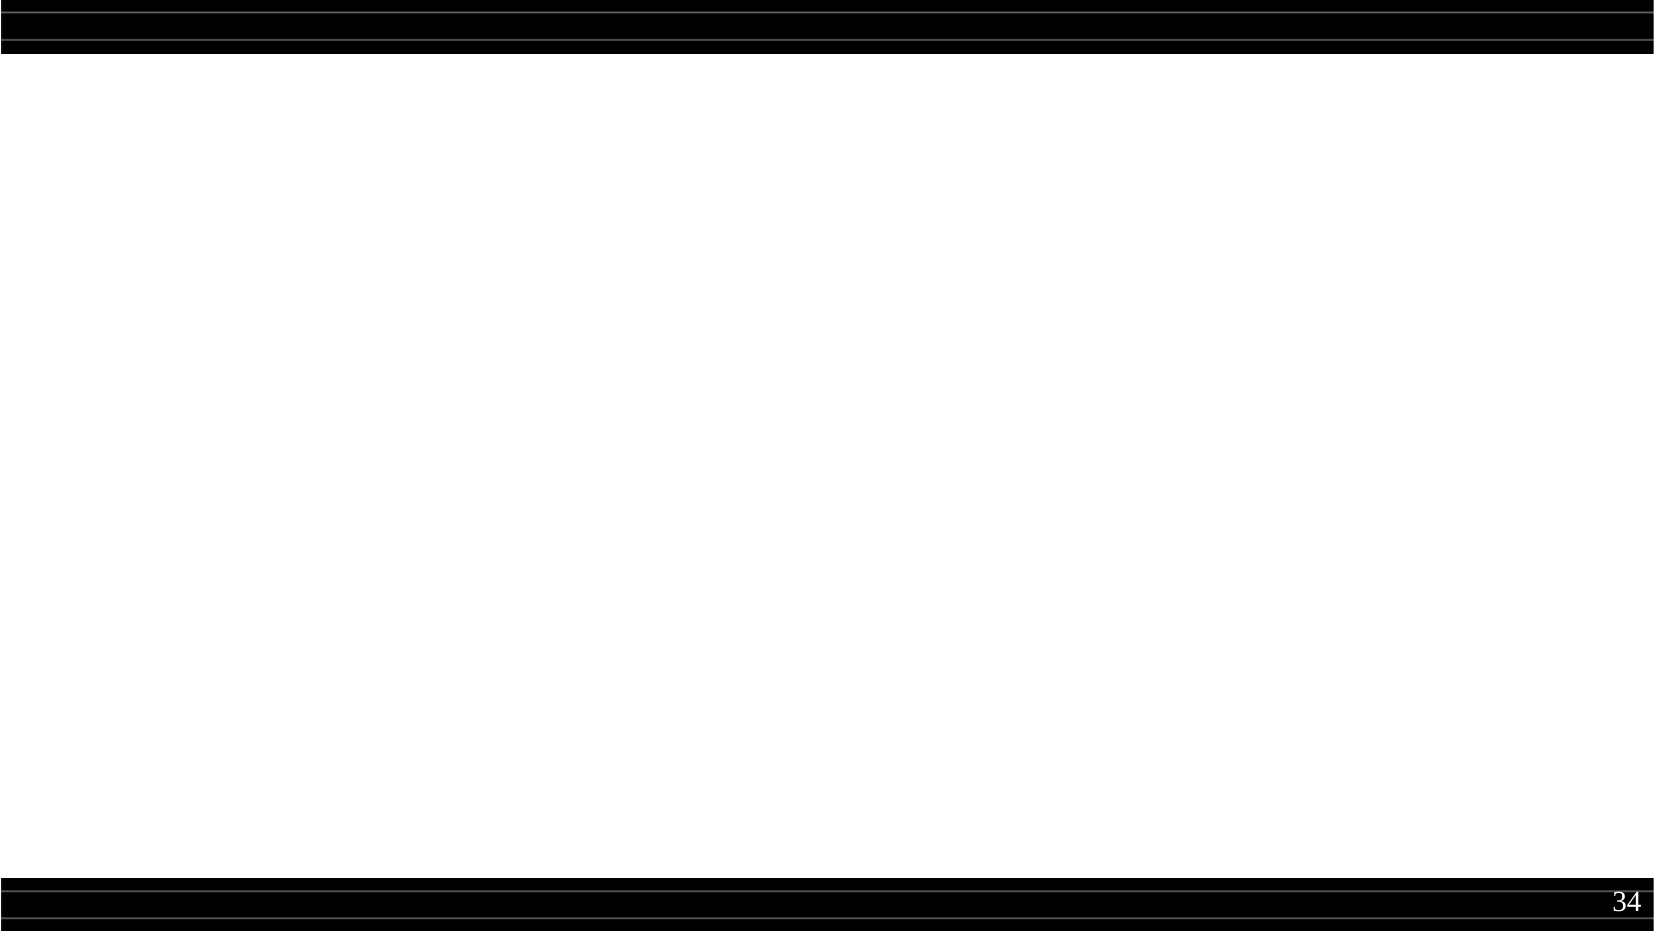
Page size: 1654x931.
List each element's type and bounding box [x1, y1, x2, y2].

picture [1, 0, 1654, 54]
picture [1, 878, 1654, 931]
